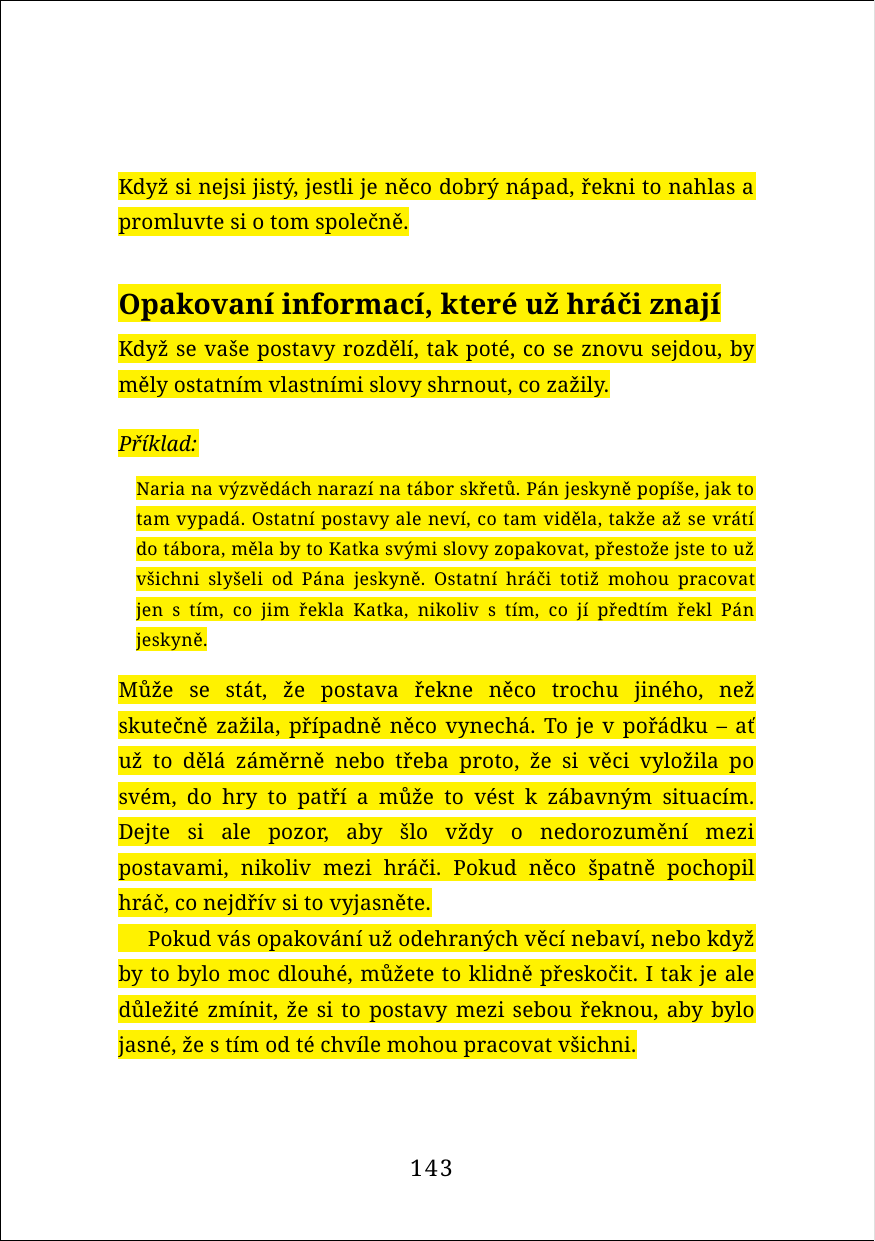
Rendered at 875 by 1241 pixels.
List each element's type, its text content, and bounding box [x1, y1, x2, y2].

text Když se vaše postavy rozdělí, tak poté, co se znovu sejdou, by měly ostatním vlastními slovy shrnout, co zažily. [118, 334, 756, 398]
text Může se stát, že postava řekne něco trochu jiného, než skutečně zažila, případně něco vynechá. To je v pořádku – ať už to dělá záměrně nebo třeba proto, že si věci vyložila po svém, do hry to patří a může to vést k zábavným situacím. Dejte si ale pozor, aby šlo vždy o nedorozumění mezi postavami, nikoliv mezi hráči. Pokud něco špatně pochopil hráč, co nejdřív si to vyjasněte. Pokud vás opakování už odehraných věcí nebaví, nebo když by to bylo moc dlouhé, můžete to klidně přeskočit. I tak je ale důležité zmínit, že si to postavy mezi sebou řeknou, aby bylo jasné, že s tím od té chvíle mohou pracovat všichni. [118, 675, 756, 1059]
subtitle Opakovaní informací, které už hráči znají [118, 284, 756, 322]
text Příklad: [118, 429, 756, 457]
text Když si nejsi jistý, jestli je něco dobrý nápad, řekni to nahlas a promluvte si o tom společně. [118, 172, 756, 236]
text Naria na výzvědách narazí na tábor skřetů. Pán jeskyně popíše, jak to tam vypadá. Ostatní postavy ale neví, co tam viděla, takže až se vrátí do tábora, měla by to Katka svými slovy zopakovat, přestože jste to už všichni slyšeli od Pána jeskyně. Ostatní hráči totiž mohou pracovat jen s tím, co jim řekla Katka, nikoliv s tím, co jí předtím řekl Pán jeskyně. [136, 476, 756, 651]
